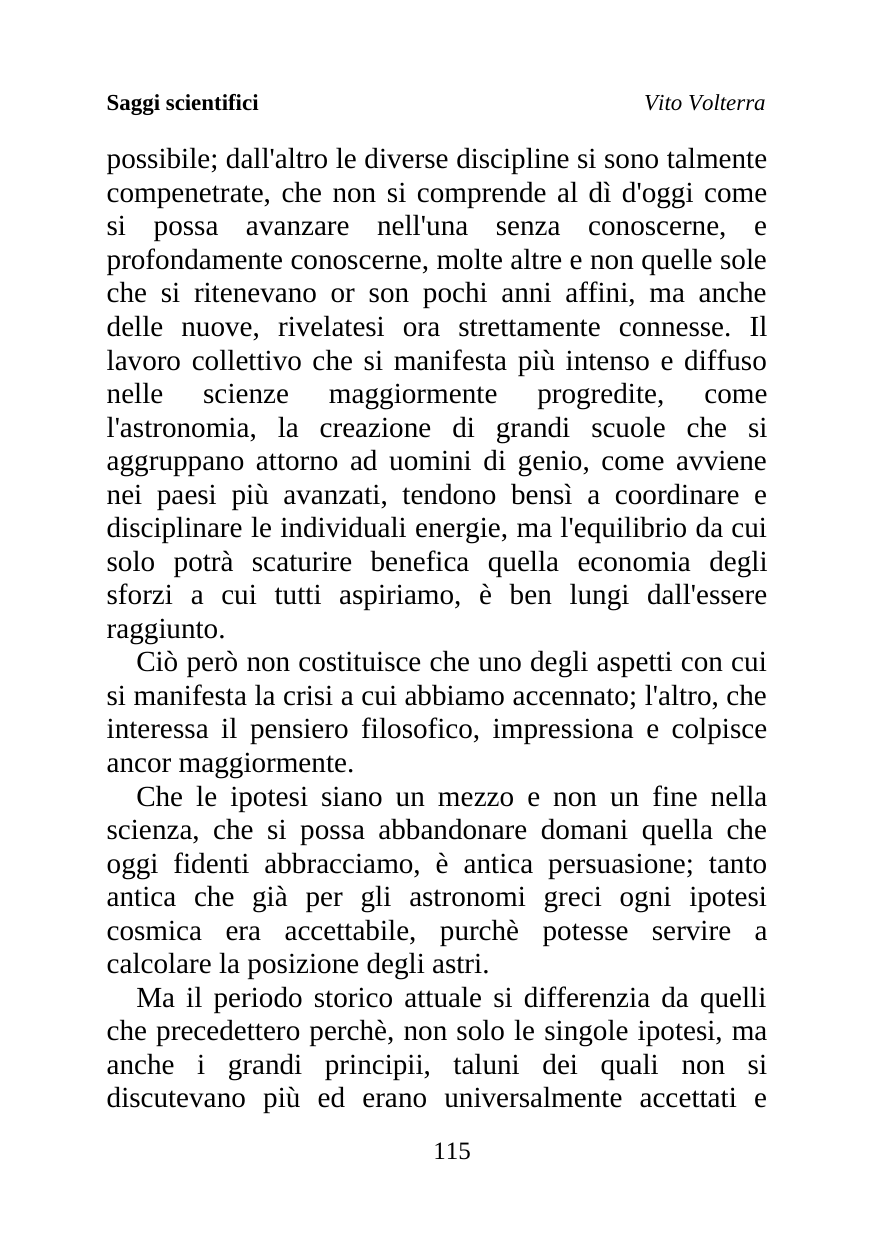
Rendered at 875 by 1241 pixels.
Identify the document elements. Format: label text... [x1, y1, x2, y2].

text possibile; dall'altro le diverse discipline si sono talmente compenetrate, che non si comprende al dì d'oggi come si possa avanzare nell'una senza conoscerne, e profondamente conoscerne, molte altre e non quelle sole che si ritenevano or son pochi anni affini, ma anche delle nuove, rivelatesi ora strettamente connesse. Il lavoro collettivo che si manifesta più intenso e diffuso nelle scienze maggiormente progredite, come l'astronomia, la creazione di grandi scuole che si aggruppano attorno ad uomini di genio, come avviene nei paesi più avanzati, tendono bensì a coordinare e disciplinare le individuali energie, ma l'equilibrio da cui solo potrà scaturire benefica quella economia degli sforzi a cui tutti aspiriamo, è ben lungi dall'essere raggiunto. [106, 141, 768, 644]
text Che le ipotesi siano un mezzo e non un fine nella scienza, che si possa abbandonare domani quella che oggi fidenti abbracciamo, è antica persuasione; tanto antica che già per gli astronomi greci ogni ipotesi cosmica era accettabile, purchè potesse servire a calcolare la posizione degli astri. [106, 779, 768, 980]
text Ciò però non costituisce che uno degli aspetti con cui si manifesta la crisi a cui abbiamo accennato; l'altro, che interessa il pensiero filosofico, impressiona e colpisce ancor maggiormente. [106, 644, 768, 779]
text Ma il periodo storico attuale si differenzia da quelli che precedettero perchè, non solo le singole ipotesi, ma anche i grandi principii, taluni dei quali non si discutevano più ed erano universalmente accettati e [106, 980, 768, 1114]
